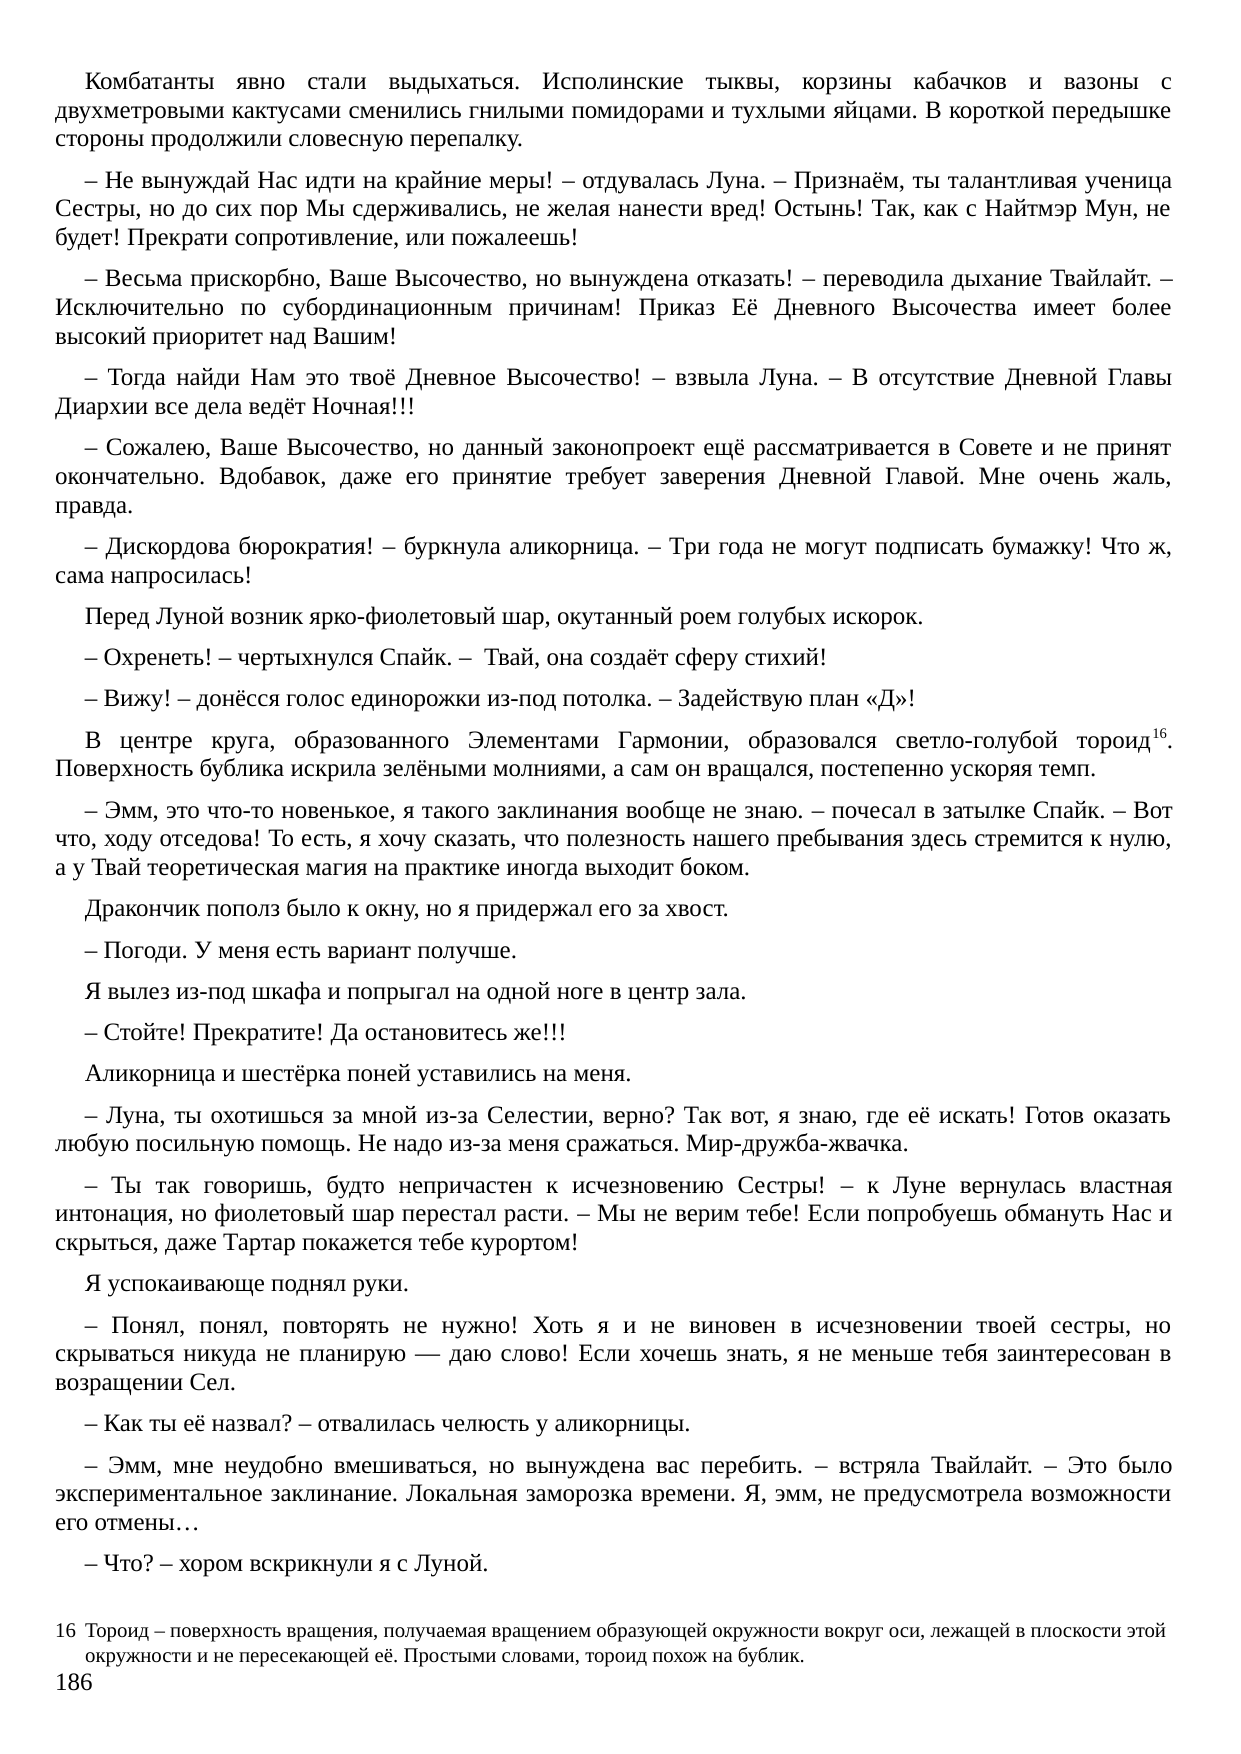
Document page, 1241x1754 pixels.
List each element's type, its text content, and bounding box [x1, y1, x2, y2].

text В центре круга, образованного Элементами Гармонии, образовался светло-голубой тороид. Поверхность бублика искрила зелёными молниями, а сам он вращался, постепенно ускоряя темп. [55, 725, 1173, 782]
text – Понял, понял, повторять не нужно! Хоть я и не виновен в исчезновении твоей сестры, но скрываться никуда не планирую — даю слово! Если хочешь знать, я не меньше тебя заинтересован в возращении Сел. [55, 1310, 1173, 1396]
text Аликорница и шестёрка поней уставились на меня. [55, 1058, 1173, 1087]
text – Погоди. У меня есть вариант получше. [55, 935, 1173, 963]
text – Что? – хором вскрикнули я с Луной. [55, 1548, 1173, 1577]
text Я успокаивающе поднял руки. [55, 1268, 1173, 1297]
text – Не вынуждай Нас идти на крайние меры! – отдувалась Луна. – Признаём, ты талантливая ученица Сестры, но до сих пор Мы сдерживались, не желая нанести вред! Остынь! Так, как с Найтмэр Мун, не будет! Прекрати сопротивление, или пожалеешь! [55, 165, 1173, 251]
text – Ты так говоришь, будто непричастен к исчезновению Сестры! – к Луне вернулась властная интонация, но фиолетовый шар перестал расти. – Мы не верим тебе! Если попробуешь обмануть Нас и скрыться, даже Тартар покажется тебе курортом! [55, 1170, 1173, 1256]
text – Стойте! Прекратите! Да остановитесь же!!! [55, 1017, 1173, 1046]
text – Сожалею, Ваше Высочество, но данный законопроект ещё рассматривается в Совете и не принят окончательно. Вдобавок, даже его принятие требует заверения Дневной Главой. Мне очень жаль, правда. [55, 432, 1173, 518]
text Тороид – поверхность вращения, получаемая вращением образующей окружности вокруг оси, лежащей в плоскости этой окружности и не пересекающей её. Простыми словами, тороид похож на бублик. [55, 1618, 1173, 1667]
text – Как ты её назвал? – отвалилась челюсть у аликорницы. [55, 1408, 1173, 1437]
text – Эмм, мне неудобно вмешиваться, но вынуждена вас перебить. – встряла Твайлайт. – Это было экспериментальное заклинание. Локальная заморозка времени. Я, эмм, не предусмотрела возможности его отмены… [55, 1450, 1173, 1536]
text Перед Луной возник ярко-фиолетовый шар, окутанный роем голубых искорок. [55, 601, 1173, 630]
text – Эмм, это что-то новенькое, я такого заклинания вообще не знаю. – почесал в затылке Спайк. – Вот что, ходу отседова! То есть, я хочу сказать, что полезность нашего пребывания здесь стремится к нулю, а у Твай теоретическая магия на практике иногда выходит боком. [55, 795, 1173, 881]
text Комбатанты явно стали выдыхаться. Исполинские тыквы, корзины кабачков и вазоны с двухметровыми кактусами сменились гнилыми помидорами и тухлыми яйцами. В короткой передышке стороны продолжили словесную перепалку. [55, 66, 1173, 152]
text – Тогда найди Нам это твоё Дневное Высочество! – взвыла Луна. – В отсутствие Дневной Главы Диархии все дела ведёт Ночная!!! [55, 362, 1173, 420]
text – Луна, ты охотишься за мной из-за Селестии, верно? Так вот, я знаю, где её искать! Готов оказать любую посильную помощь. Не надо из-за меня сражаться. Мир-дружба-жвачка. [55, 1100, 1173, 1157]
text Я вылез из-под шкафа и попрыгал на одной ноге в центр зала. [55, 976, 1173, 1005]
text – Вижу! – донёсся голос единорожки из-под потолка. – Задействую план «Д»! [55, 683, 1173, 712]
text – Охренеть! – чертыхнулся Спайк. – Твай, она создаёт сферу стихий! [55, 642, 1173, 671]
text – Дискордова бюрократия! – буркнула аликорница. – Три года не могут подписать бумажку! Что ж, сама напросилась! [55, 531, 1173, 588]
text Дракончик пополз было к окну, но я придержал его за хвост. [55, 893, 1173, 922]
text – Весьма прискорбно, Ваше Высочество, но вынуждена отказать! – переводила дыхание Твайлайт. – Исключительно по субординационным причинам! Приказ Её Дневного Высочества имеет более высокий приоритет над Вашим! [55, 263, 1173, 350]
